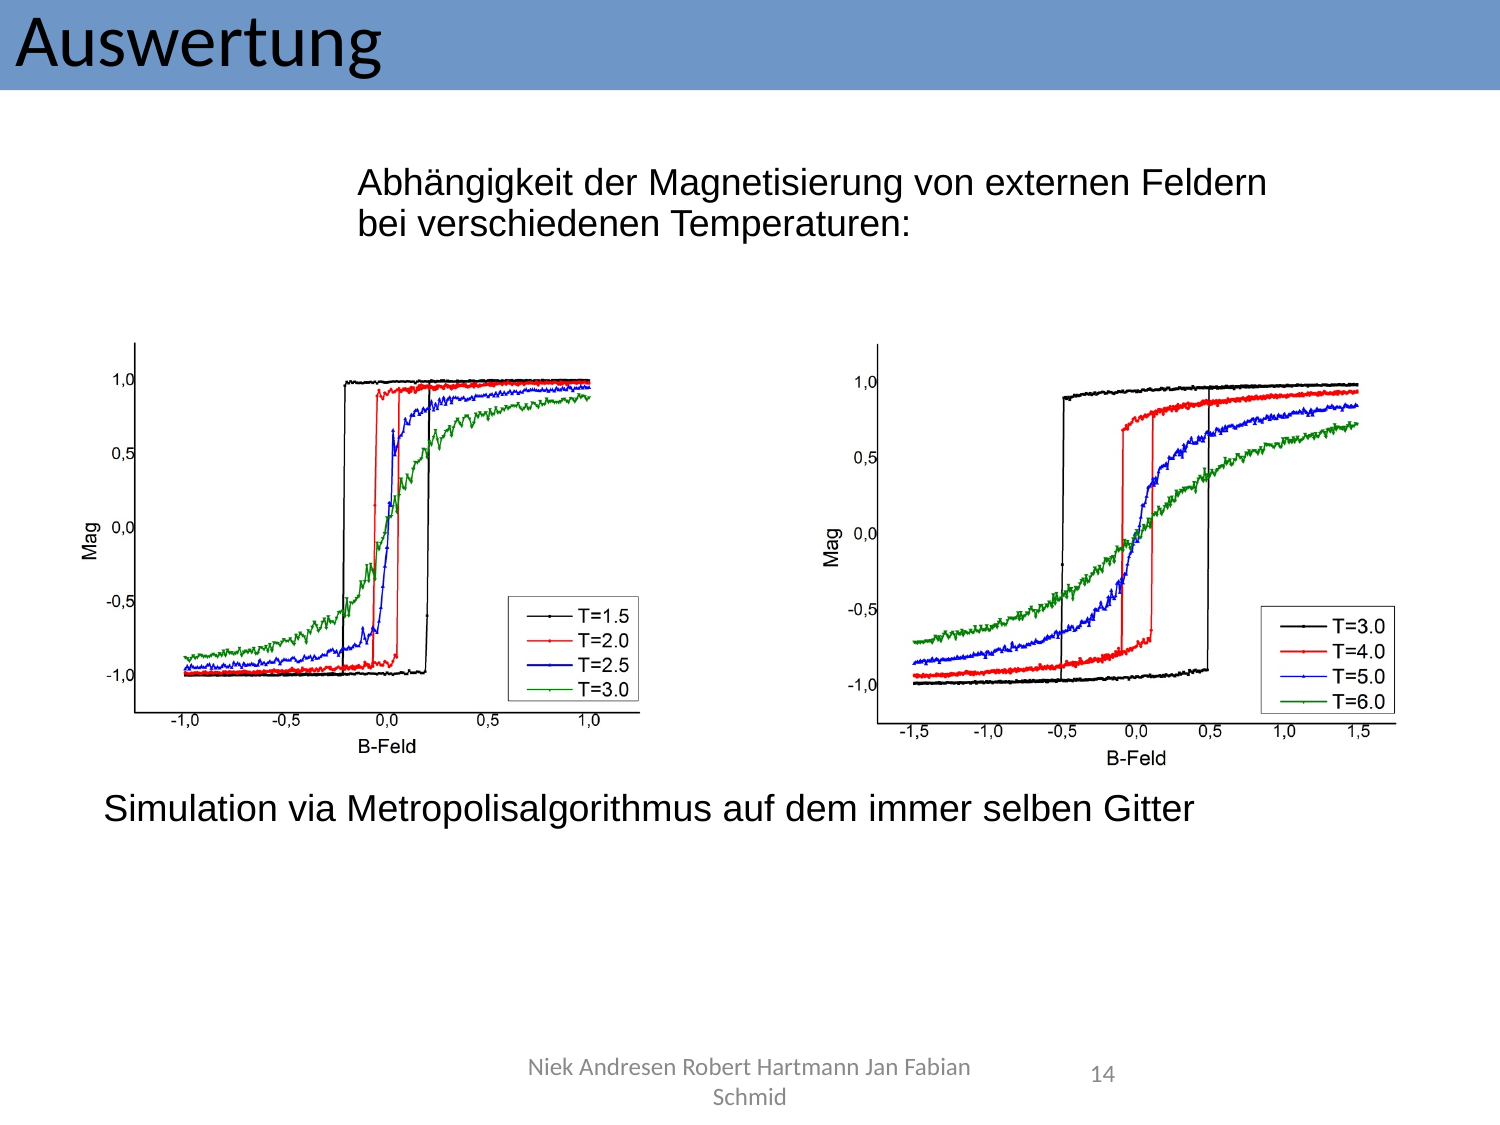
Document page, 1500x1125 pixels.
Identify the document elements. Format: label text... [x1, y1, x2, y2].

text_box Auswertung [0, 0, 1500, 91]
text_box Abhängigkeit der Magnetisierung von externen Feldern bei verschiedenen Temperaturen: [342, 153, 1283, 253]
picture [2, 283, 1500, 811]
text_box Niek Andresen Robert Hartmann Jan Fabian Schmid [512, 1042, 988, 1103]
text_box 14 [1074, 1042, 1426, 1103]
text_box Simulation via Metropolisalgorithmus auf dem immer selben Gitter [88, 779, 1211, 837]
